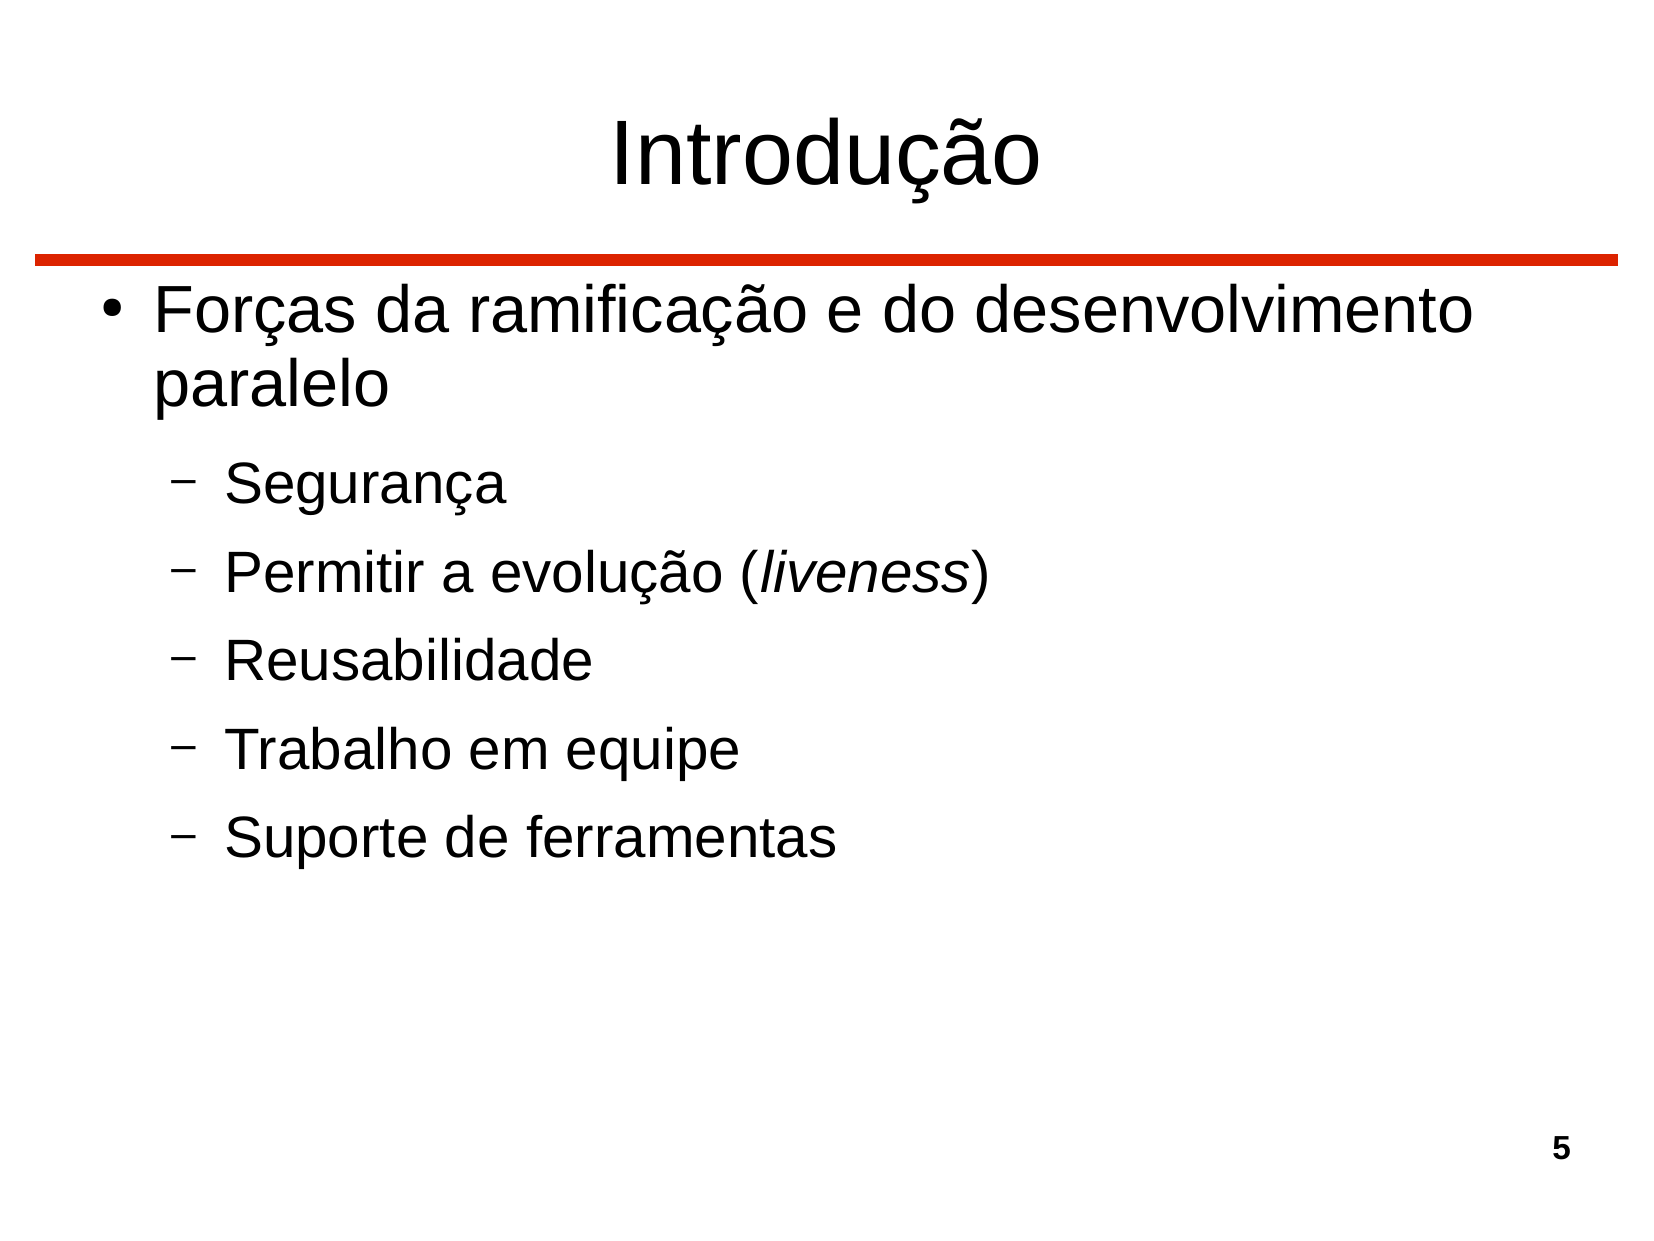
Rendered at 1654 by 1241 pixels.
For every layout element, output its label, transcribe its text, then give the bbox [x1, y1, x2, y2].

title Introdução [82, 49, 1571, 257]
list Forças da ramificação e do desenvolvimento paralelo Segurança Permitir a evolução (liveness) Reusabilidade Trabalho em equipe Suporte de ferramentas [82, 271, 1571, 1111]
